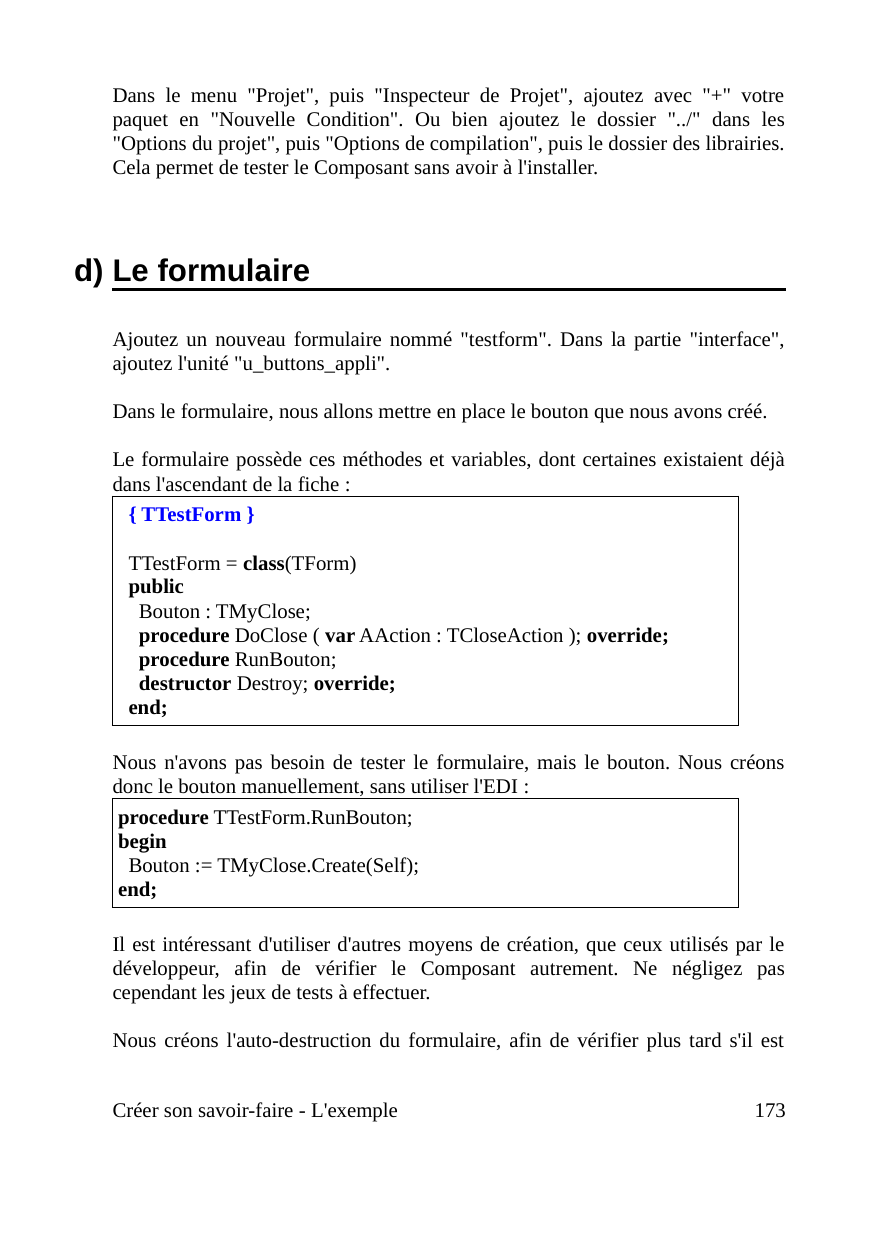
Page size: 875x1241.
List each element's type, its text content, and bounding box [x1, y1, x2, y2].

text Il est intéressant d'utiliser d'autres moyens de création, que ceux utilisés par le développeur, afin de vérifier le Composant autrement. Ne négligez pas cependant les jeux de tests à effectuer. [112, 932, 786, 1004]
table_header procedure TTestForm.RunBouton; begin Bouton := TMyClose.Create(Self); end; [113, 799, 738, 907]
subtitle Le formulaire [112, 252, 786, 288]
text Dans le formulaire, nous allons mettre en place le bouton que nous avons créé. [112, 399, 786, 423]
text Ajoutez un nouveau formulaire nommé "testform". Dans la partie "interface", ajoutez l'unité "u_buttons_appli". [112, 327, 786, 375]
table_header { TTestForm } TTestForm = class(TForm) public Bouton : TMyClose; procedure DoClose ( var AAction : TCloseAction ); override; procedure RunBouton; destructor Destroy; override; end; [113, 497, 738, 724]
text Dans le menu "Projet", puis "Inspecteur de Projet", ajoutez avec "+" votre paquet en "Nouvelle Condition". Ou bien ajoutez le dossier "../" dans les "Options du projet", puis "Options de compilation", puis le dossier des librairies. Cela permet de tester le Composant sans avoir à l'installer. [112, 83, 786, 179]
text Nous créons l'auto-destruction du formulaire, afin de vérifier plus tard s'il est [112, 1028, 786, 1052]
text Nous n'avons pas besoin de tester le formulaire, mais le bouton. Nous créons donc le bouton manuellement, sans utiliser l'EDI : [112, 750, 786, 798]
text Le formulaire possède ces méthodes et variables, dont certaines existaient déjà dans l'ascendant de la fiche : [112, 447, 786, 496]
